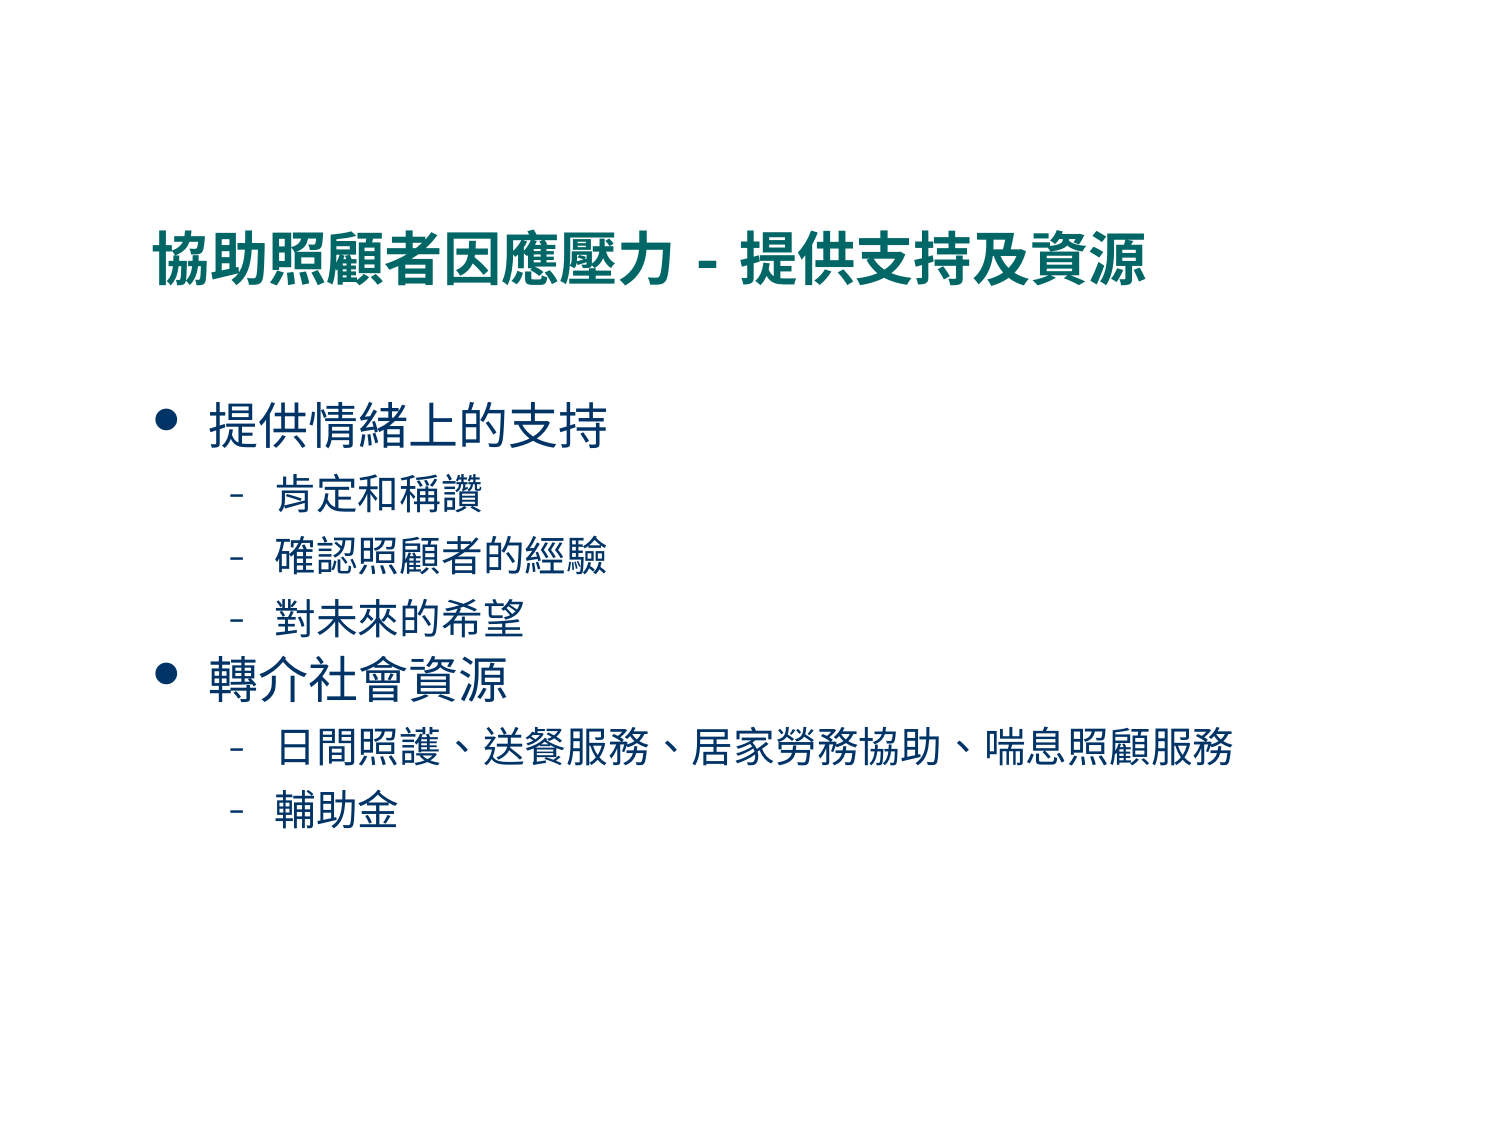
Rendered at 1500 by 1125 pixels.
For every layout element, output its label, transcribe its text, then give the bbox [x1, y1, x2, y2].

list 提供情緒上的支持 肯定和稱讚 確認照顧者的經驗 對未來的希望 轉介社會資源 日間照護、送餐服務、居家勞務協助、喘息照顧服務 輔助金 [137, 387, 1400, 999]
title 協助照顧者因應壓力-提供支持及資源 [136, 136, 1414, 301]
